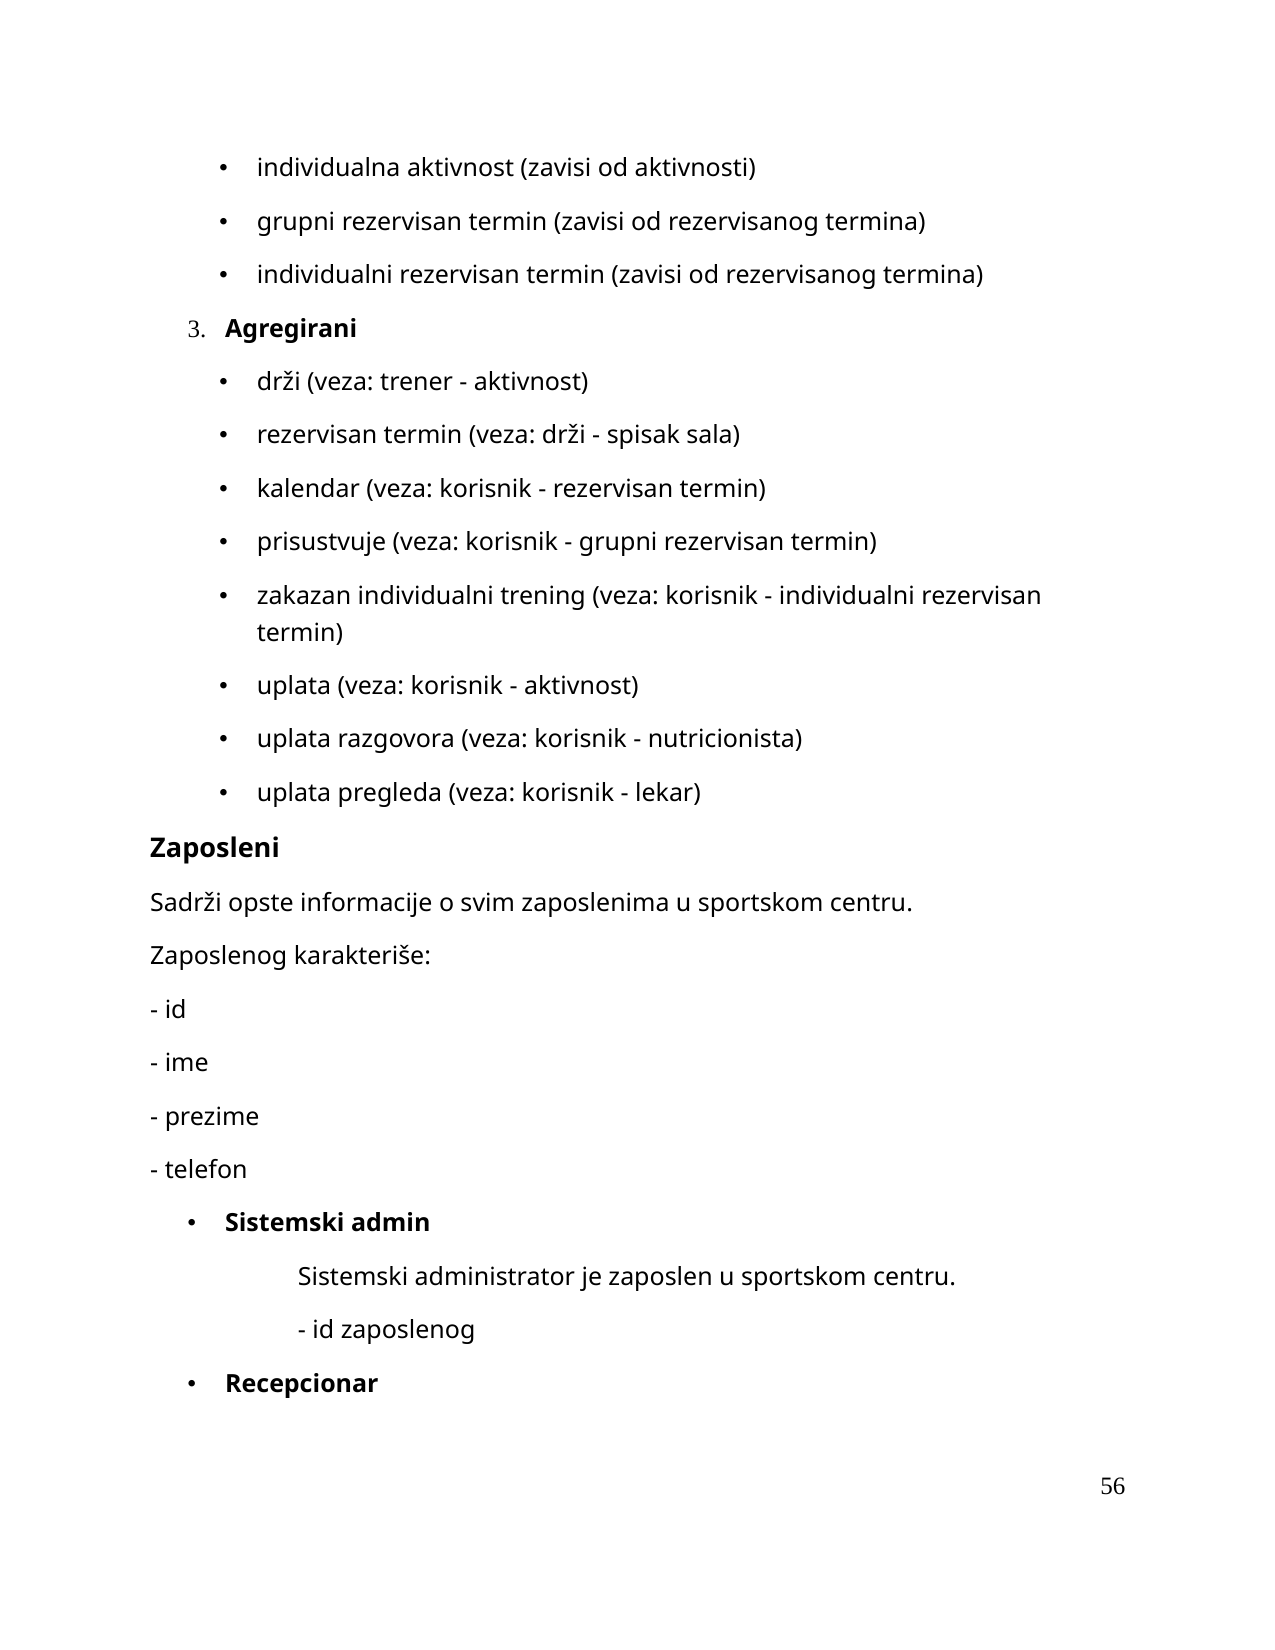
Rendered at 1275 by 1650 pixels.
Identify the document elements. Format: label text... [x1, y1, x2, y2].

list uplata razgovora (veza: korisnik - nutricionista) [219, 721, 1125, 755]
text Zaposleni [150, 828, 1125, 865]
list uplata (veza: korisnik - aktivnost) [219, 668, 1125, 702]
list prisustvuje (veza: korisnik - grupni rezervisan termin) [219, 524, 1125, 558]
text Zaposlenog karakteriše: [150, 938, 1125, 972]
text Sadrži opste informacije o svim zaposlenima u sportskom centru. [150, 884, 1125, 918]
list uplata pregleda (veza: korisnik - lekar) [219, 774, 1125, 809]
list drži (veza: trener - aktivnost) [219, 364, 1125, 398]
list rezervisan termin (veza: drži - spisak sala) [219, 417, 1125, 451]
text - telefon [150, 1152, 1125, 1186]
list grupni rezervisan termin (zavisi od rezervisanog termina) [219, 203, 1125, 237]
list individualna aktivnost (zavisi od aktivnosti) [219, 150, 1125, 184]
text - id zaposlenog [150, 1312, 1125, 1346]
text - id [150, 991, 1125, 1025]
list Recepcionar [187, 1365, 1125, 1399]
text - ime [150, 1045, 1125, 1079]
list kalendar (veza: korisnik - rezervisan termin) [219, 471, 1125, 505]
text - prezime [150, 1098, 1125, 1132]
list Sistemski admin [187, 1205, 1125, 1239]
list zakazan individualni trening (veza: korisnik - individualni rezervisan termin) [219, 577, 1125, 648]
list individualni rezervisan termin (zavisi od rezervisanog termina) [219, 257, 1125, 291]
text Sistemski administrator je zaposlen u sportskom centru. [150, 1258, 1125, 1293]
list Agregirani [187, 310, 1125, 344]
